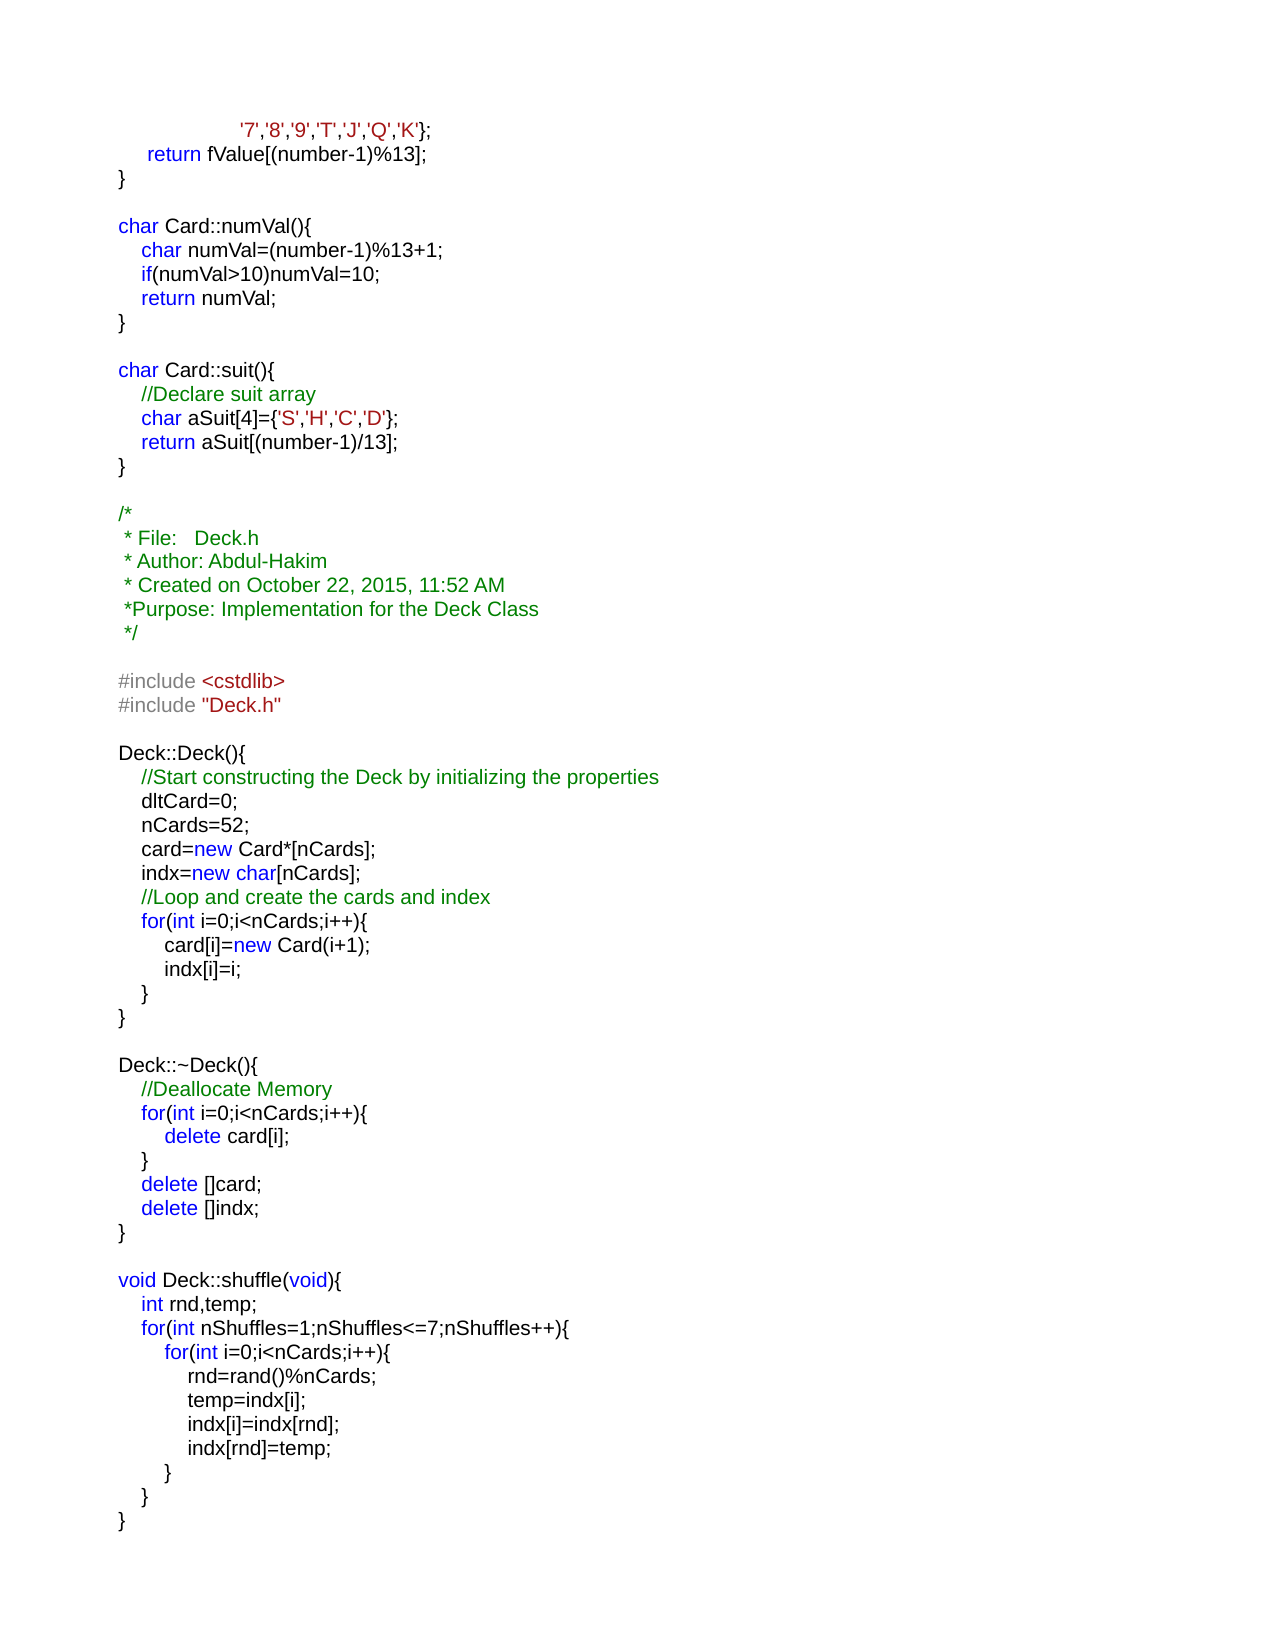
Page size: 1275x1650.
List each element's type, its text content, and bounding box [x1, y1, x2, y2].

text #include "Deck.h" [118, 693, 1157, 717]
text indx[i]=i; [118, 957, 1157, 981]
text } [118, 1004, 1157, 1028]
text void Deck::shuffle(void){ [118, 1268, 1157, 1292]
text } [118, 1220, 1157, 1244]
text } [118, 981, 1157, 1004]
text if(numVal>10)numVal=10; [118, 262, 1157, 286]
text for(int nShuffles=1;nShuffles<=7;nShuffles++){ [118, 1316, 1157, 1340]
text return aSuit[(number-1)/13]; [118, 429, 1157, 453]
text * File: Deck.h [118, 525, 1157, 549]
text char Card::suit(){ [118, 358, 1157, 382]
text * Created on October 22, 2015, 11:52 AM [118, 573, 1157, 597]
text temp=indx[i]; [118, 1388, 1157, 1412]
text //Loop and create the cards and index [118, 885, 1157, 909]
text indx=new char[nCards]; [118, 861, 1157, 885]
text * Author: Abdul-Hakim [118, 549, 1157, 573]
text indx[rnd]=temp; [118, 1436, 1157, 1460]
text card[i]=new Card(i+1); [118, 933, 1157, 957]
text *Purpose: Implementation for the Deck Class [118, 597, 1157, 621]
text //Deallocate Memory [118, 1076, 1157, 1100]
text } [118, 453, 1157, 477]
text indx[i]=indx[rnd]; [118, 1412, 1157, 1436]
text } [118, 166, 1157, 190]
text } [118, 310, 1157, 334]
text return fValue[(number-1)%13]; [118, 142, 1157, 166]
text int rnd,temp; [118, 1292, 1157, 1316]
text char numVal=(number-1)%13+1; [118, 238, 1157, 262]
text } [118, 1148, 1157, 1172]
text for(int i=0;i<nCards;i++){ [118, 1100, 1157, 1124]
text } [118, 1484, 1157, 1508]
text //Declare suit array [118, 382, 1157, 406]
text dltCard=0; [118, 789, 1157, 813]
text */ [118, 621, 1157, 645]
text nCards=52; [118, 813, 1157, 837]
text delete []card; [118, 1172, 1157, 1196]
text for(int i=0;i<nCards;i++){ [118, 909, 1157, 933]
text delete card[i]; [118, 1124, 1157, 1148]
text for(int i=0;i<nCards;i++){ [118, 1340, 1157, 1364]
text Deck::Deck(){ [118, 741, 1157, 765]
text /* [118, 501, 1157, 525]
text Deck::~Deck(){ [118, 1052, 1157, 1076]
text } [118, 1508, 1157, 1532]
text card=new Card*[nCards]; [118, 837, 1157, 861]
text return numVal; [118, 286, 1157, 310]
text #include <cstdlib> [118, 669, 1157, 693]
text char Card::numVal(){ [118, 214, 1157, 238]
text delete []indx; [118, 1196, 1157, 1220]
text //Start constructing the Deck by initializing the properties [118, 765, 1157, 789]
text } [118, 1460, 1157, 1484]
text rnd=rand()%nCards; [118, 1364, 1157, 1388]
text char aSuit[4]={'S','H','C','D'}; [118, 406, 1157, 429]
text '7','8','9','T','J','Q','K'}; [118, 118, 1157, 142]
